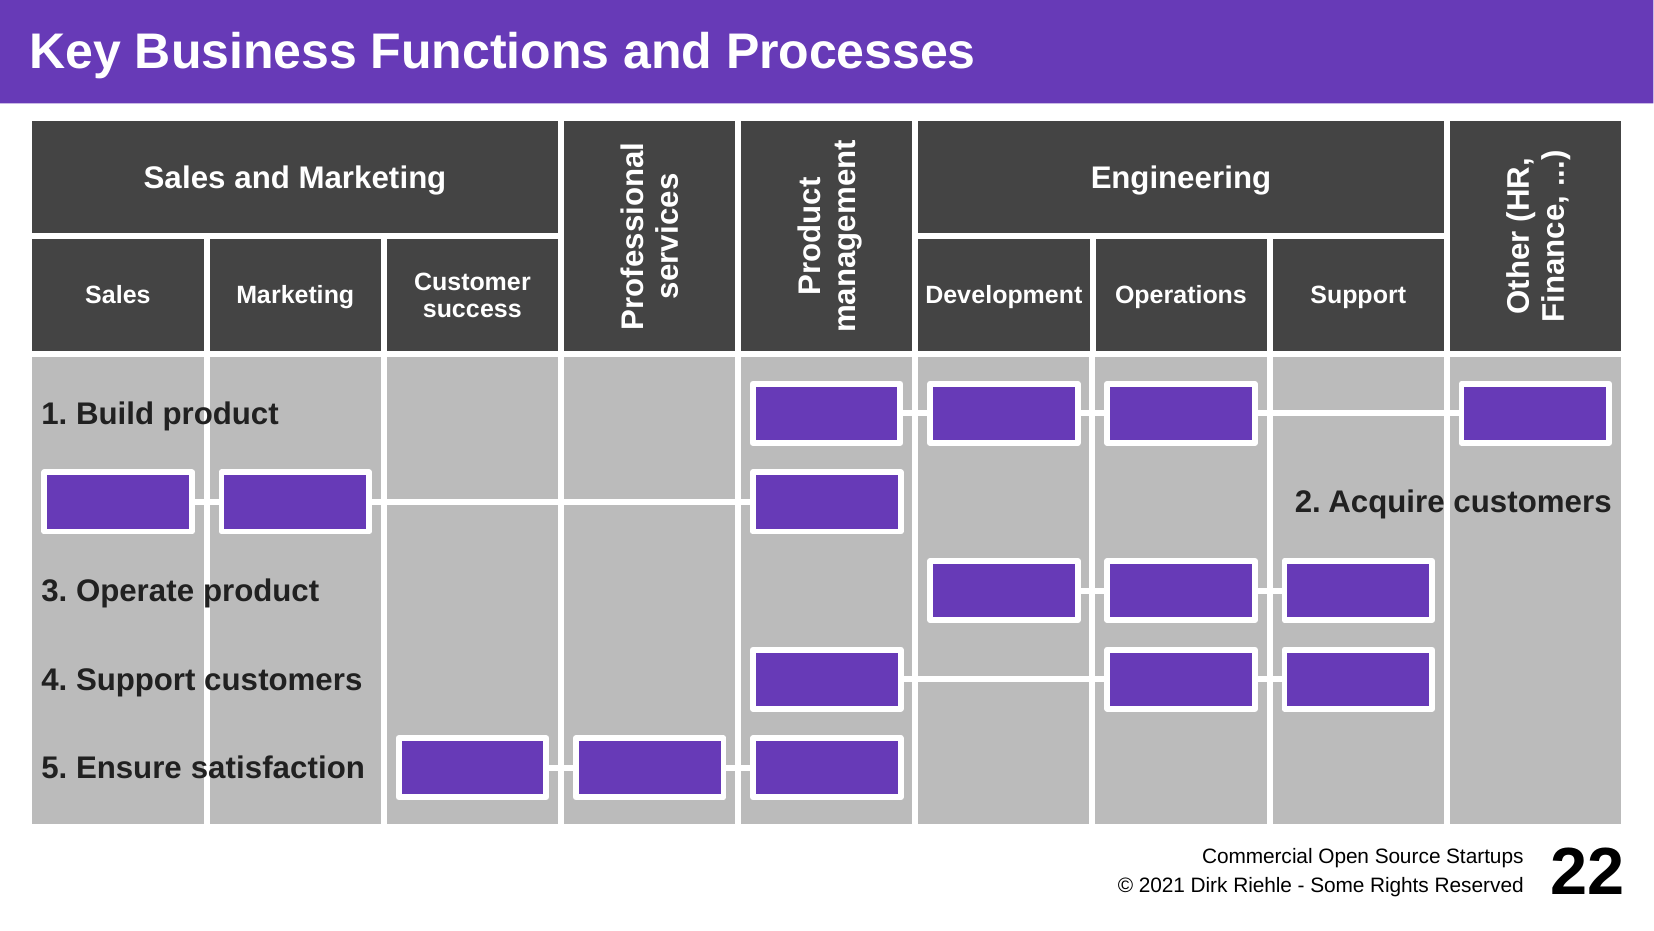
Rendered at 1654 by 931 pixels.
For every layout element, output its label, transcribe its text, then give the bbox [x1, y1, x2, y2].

text_box Marketing [206, 236, 383, 355]
text_box 4. Support customers [29, 649, 562, 709]
text_box 1. Build product [29, 383, 562, 443]
text_box Other (HR, Finance, ...) [1446, 118, 1625, 355]
text_box Development [916, 236, 1092, 355]
text_box Support [1270, 236, 1446, 355]
text_box Customer success [383, 236, 562, 355]
text_box 2. Acquire customers [1092, 472, 1625, 532]
text_box Sales [29, 236, 206, 355]
text_box Sales and Marketing [29, 118, 561, 236]
text_box [29, 355, 1624, 827]
text_box Product management [738, 118, 916, 355]
text_box Engineering [916, 118, 1446, 236]
text_box Professional services [561, 118, 738, 355]
title Key Business Functions and Processes [0, 0, 1654, 104]
text_box Operations [1092, 236, 1270, 355]
text_box 5. Ensure satisfaction [29, 738, 562, 798]
text_box 3. Operate product [29, 561, 562, 621]
